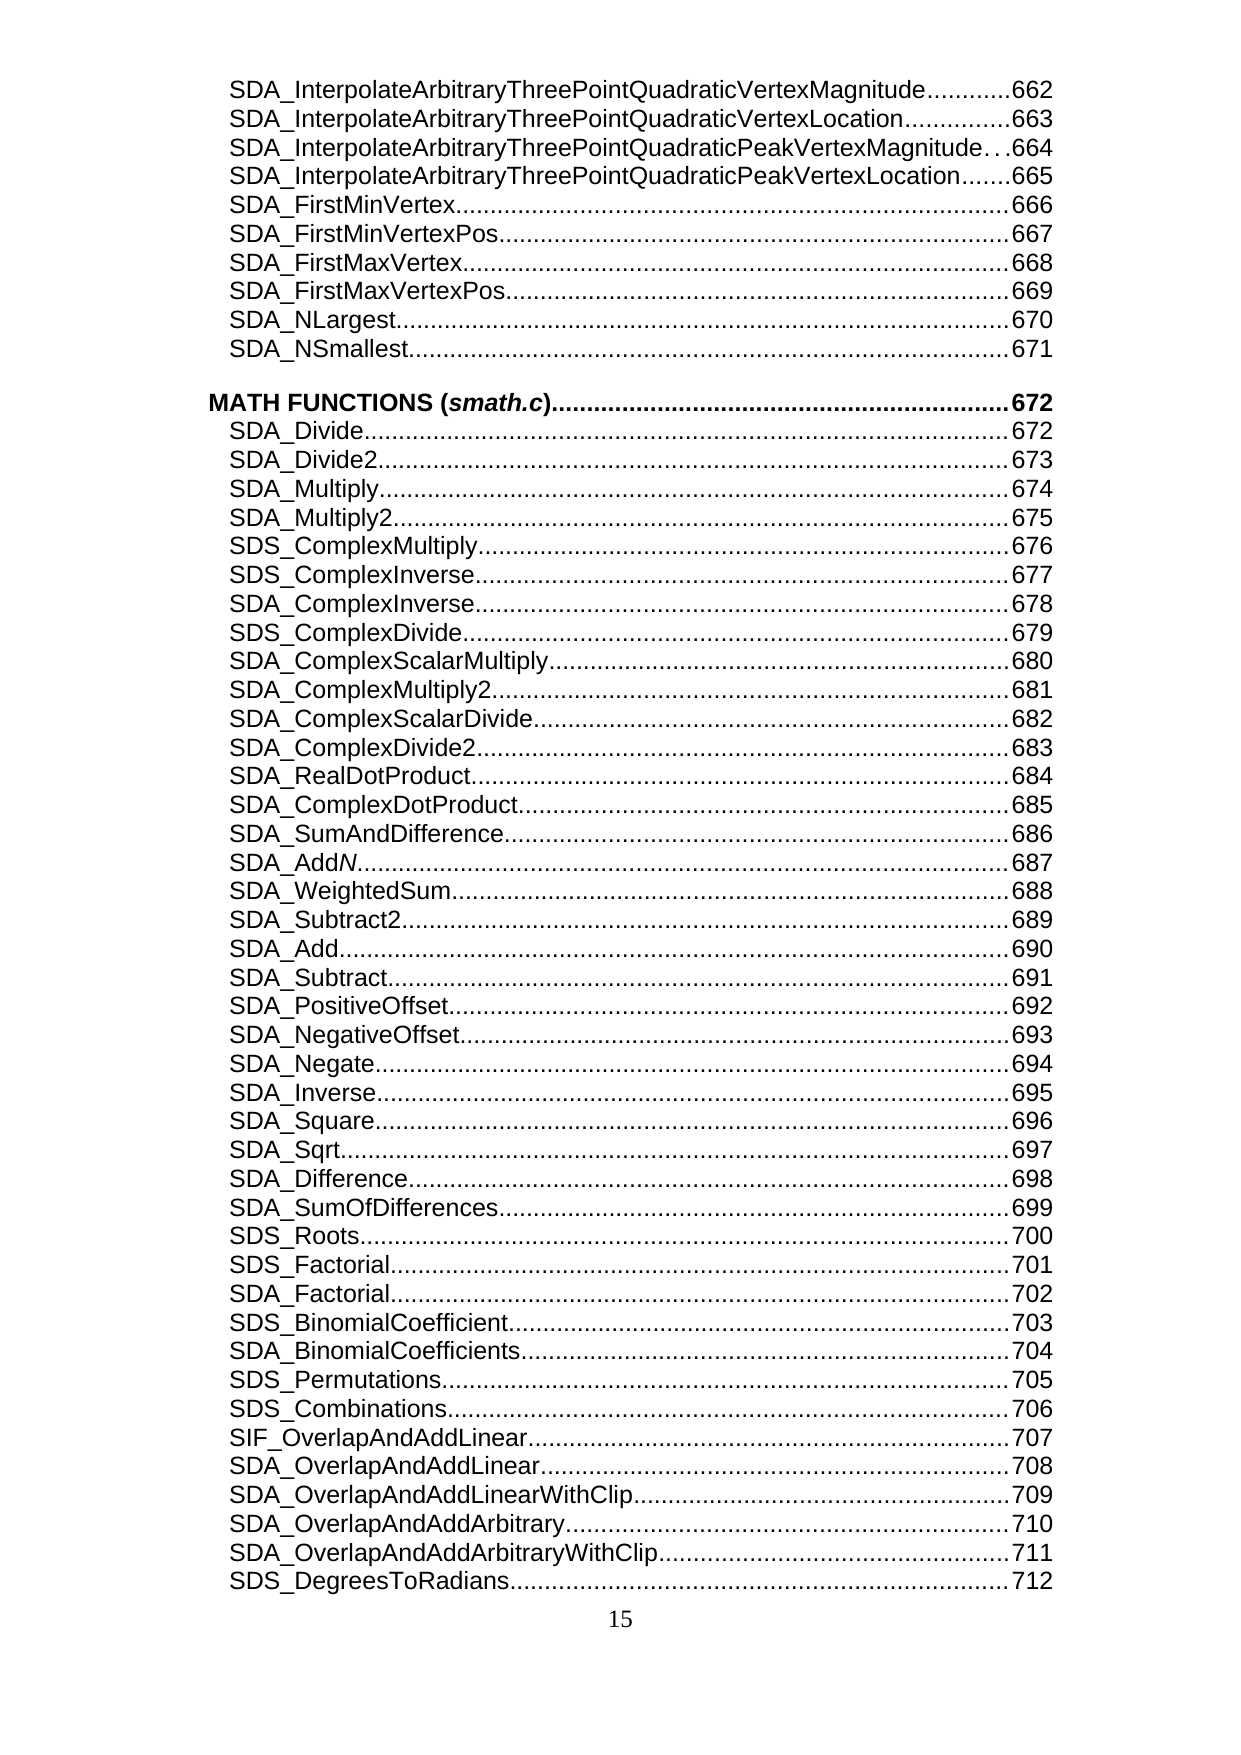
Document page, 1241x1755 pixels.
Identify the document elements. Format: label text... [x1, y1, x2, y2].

text SDA_InterpolateArbitraryThreePointQuadraticVertexMagnitude 662 [229, 75, 1053, 104]
text SDA_NegativeOffset 693 [229, 1020, 1053, 1049]
text SDA_AddN 687 [229, 847, 1053, 876]
text SDA_NSmallest 671 [229, 334, 1053, 362]
text SDS_Factorial 701 [229, 1250, 1053, 1279]
text SDA_ComplexScalarMultiply 680 [229, 646, 1053, 675]
text SDA_InterpolateArbitraryThreePointQuadraticPeakVertexMagnitude 664 [229, 132, 1053, 161]
text SDS_Roots 700 [229, 1221, 1053, 1250]
text SDA_WeightedSum 688 [229, 876, 1053, 905]
text SDA_OverlapAndAddArbitraryWithClip 711 [229, 1537, 1053, 1566]
text SDA_ComplexDotProduct 685 [229, 790, 1053, 819]
text SDA_FirstMinVertexPos 667 [229, 219, 1053, 247]
text SDA_Negate 694 [229, 1049, 1053, 1077]
text SDA_NLargest 670 [229, 305, 1053, 334]
text SDA_ComplexInverse 678 [229, 589, 1053, 617]
text SDS_Permutations 705 [229, 1365, 1053, 1394]
text SDA_Divide2 673 [229, 445, 1053, 474]
text SDA_SumAndDifference 686 [229, 819, 1053, 847]
text SDA_FirstMaxVertex 668 [229, 247, 1053, 276]
text MATH FUNCTIONS (smath.c) 672 [208, 387, 1053, 416]
text SDA_Add 690 [229, 934, 1053, 962]
text SDA_RealDotProduct 684 [229, 761, 1053, 790]
text SDA_Difference 698 [229, 1164, 1053, 1192]
text SDA_SumOfDifferences 699 [229, 1192, 1053, 1221]
text SDA_FirstMaxVertexPos 669 [229, 276, 1053, 305]
text SDA_InterpolateArbitraryThreePointQuadraticPeakVertexLocation 665 [229, 161, 1053, 190]
text SDS_Combinations 706 [229, 1394, 1053, 1422]
text SDA_Subtract2 689 [229, 905, 1053, 934]
text SDA_OverlapAndAddLinear 708 [229, 1451, 1053, 1480]
text SDA_Sqrt 697 [229, 1135, 1053, 1164]
text SDA_Subtract 691 [229, 962, 1053, 991]
text SDA_ComplexScalarDivide 682 [229, 704, 1053, 732]
text SDS_ComplexMultiply 676 [229, 531, 1053, 560]
text SDS_BinomialCoefficient 703 [229, 1307, 1053, 1336]
text SDA_Inverse 695 [229, 1077, 1053, 1106]
text SDA_Divide 672 [229, 416, 1053, 445]
text SDA_OverlapAndAddArbitrary 710 [229, 1509, 1053, 1537]
text SDS_DegreesToRadians 712 [229, 1566, 1053, 1595]
text SDA_OverlapAndAddLinearWithClip 709 [229, 1480, 1053, 1509]
text SIF_OverlapAndAddLinear 707 [229, 1422, 1053, 1451]
text SDA_Multiply2 675 [229, 502, 1053, 531]
text SDA_BinomialCoefficients 704 [229, 1336, 1053, 1365]
text SDA_ComplexMultiply2 681 [229, 675, 1053, 704]
text SDA_ComplexDivide2 683 [229, 732, 1053, 761]
text SDA_Factorial 702 [229, 1279, 1053, 1307]
text SDA_FirstMinVertex 666 [229, 190, 1053, 219]
text SDA_Multiply 674 [229, 474, 1053, 502]
text SDS_ComplexInverse 677 [229, 560, 1053, 589]
text SDS_ComplexDivide 679 [229, 617, 1053, 646]
text SDA_PositiveOffset 692 [229, 991, 1053, 1020]
text SDA_InterpolateArbitraryThreePointQuadraticVertexLocation 663 [229, 104, 1053, 132]
text SDA_Square 696 [229, 1106, 1053, 1135]
